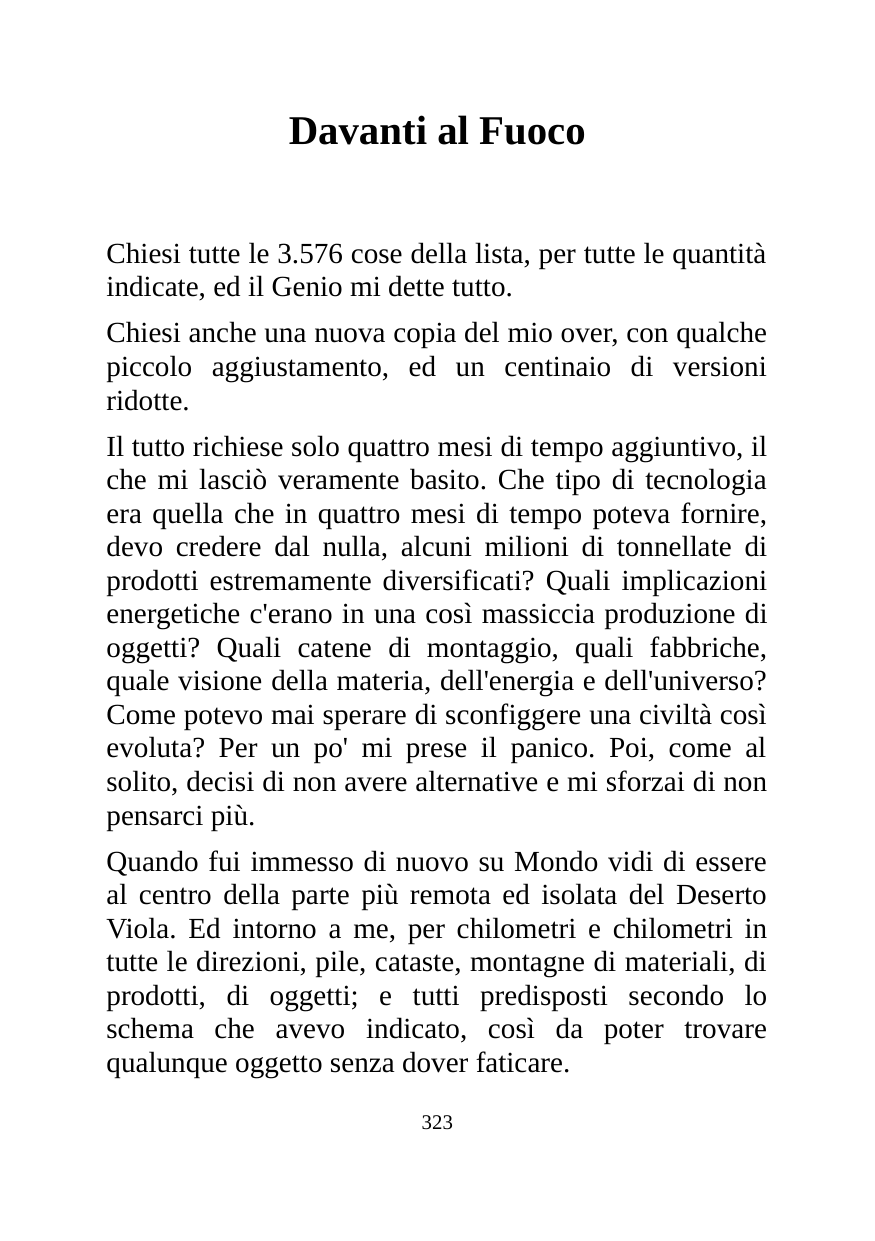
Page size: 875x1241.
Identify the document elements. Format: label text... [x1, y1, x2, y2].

subtitle Davanti al Fuoco [106, 106, 768, 153]
text Chiesi anche una nuova copia del mio over, con qualche piccolo aggiustamento, ed un centinaio di versioni ridotte. [106, 316, 768, 416]
text Chiesi tutte le 3.576 cose della lista, per tutte le quantità indicate, ed il Genio mi dette tutto. [106, 236, 768, 303]
text Il tutto richiese solo quattro mesi di tempo aggiuntivo, il che mi lasciò veramente basito. Che tipo di tecnologia era quella che in quattro mesi di tempo poteva fornire, devo credere dal nulla, alcuni milioni di tonnellate di prodotti estremamente diversificati? Quali implicazioni energetiche c'erano in una così massiccia produzione di oggetti? Quali catene di montaggio, quali fabbriche, quale visione della materia, dell'energia e dell'universo? Come potevo mai sperare di sconfiggere una civiltà così evoluta? Per un po' mi prese il panico. Poi, come al solito, decisi di non avere alternative e mi sforzai di non pensarci più. [106, 429, 768, 831]
text Quando fui immesso di nuovo su Mondo vidi di essere al centro della parte più remota ed isolata del Deserto Viola. Ed intorno a me, per chilometri e chilometri in tutte le direzioni, pile, cataste, montagne di materiali, di prodotti, di oggetti; e tutti predisposti secondo lo schema che avevo indicato, così da poter trovare qualunque oggetto senza dover faticare. [106, 844, 768, 1078]
